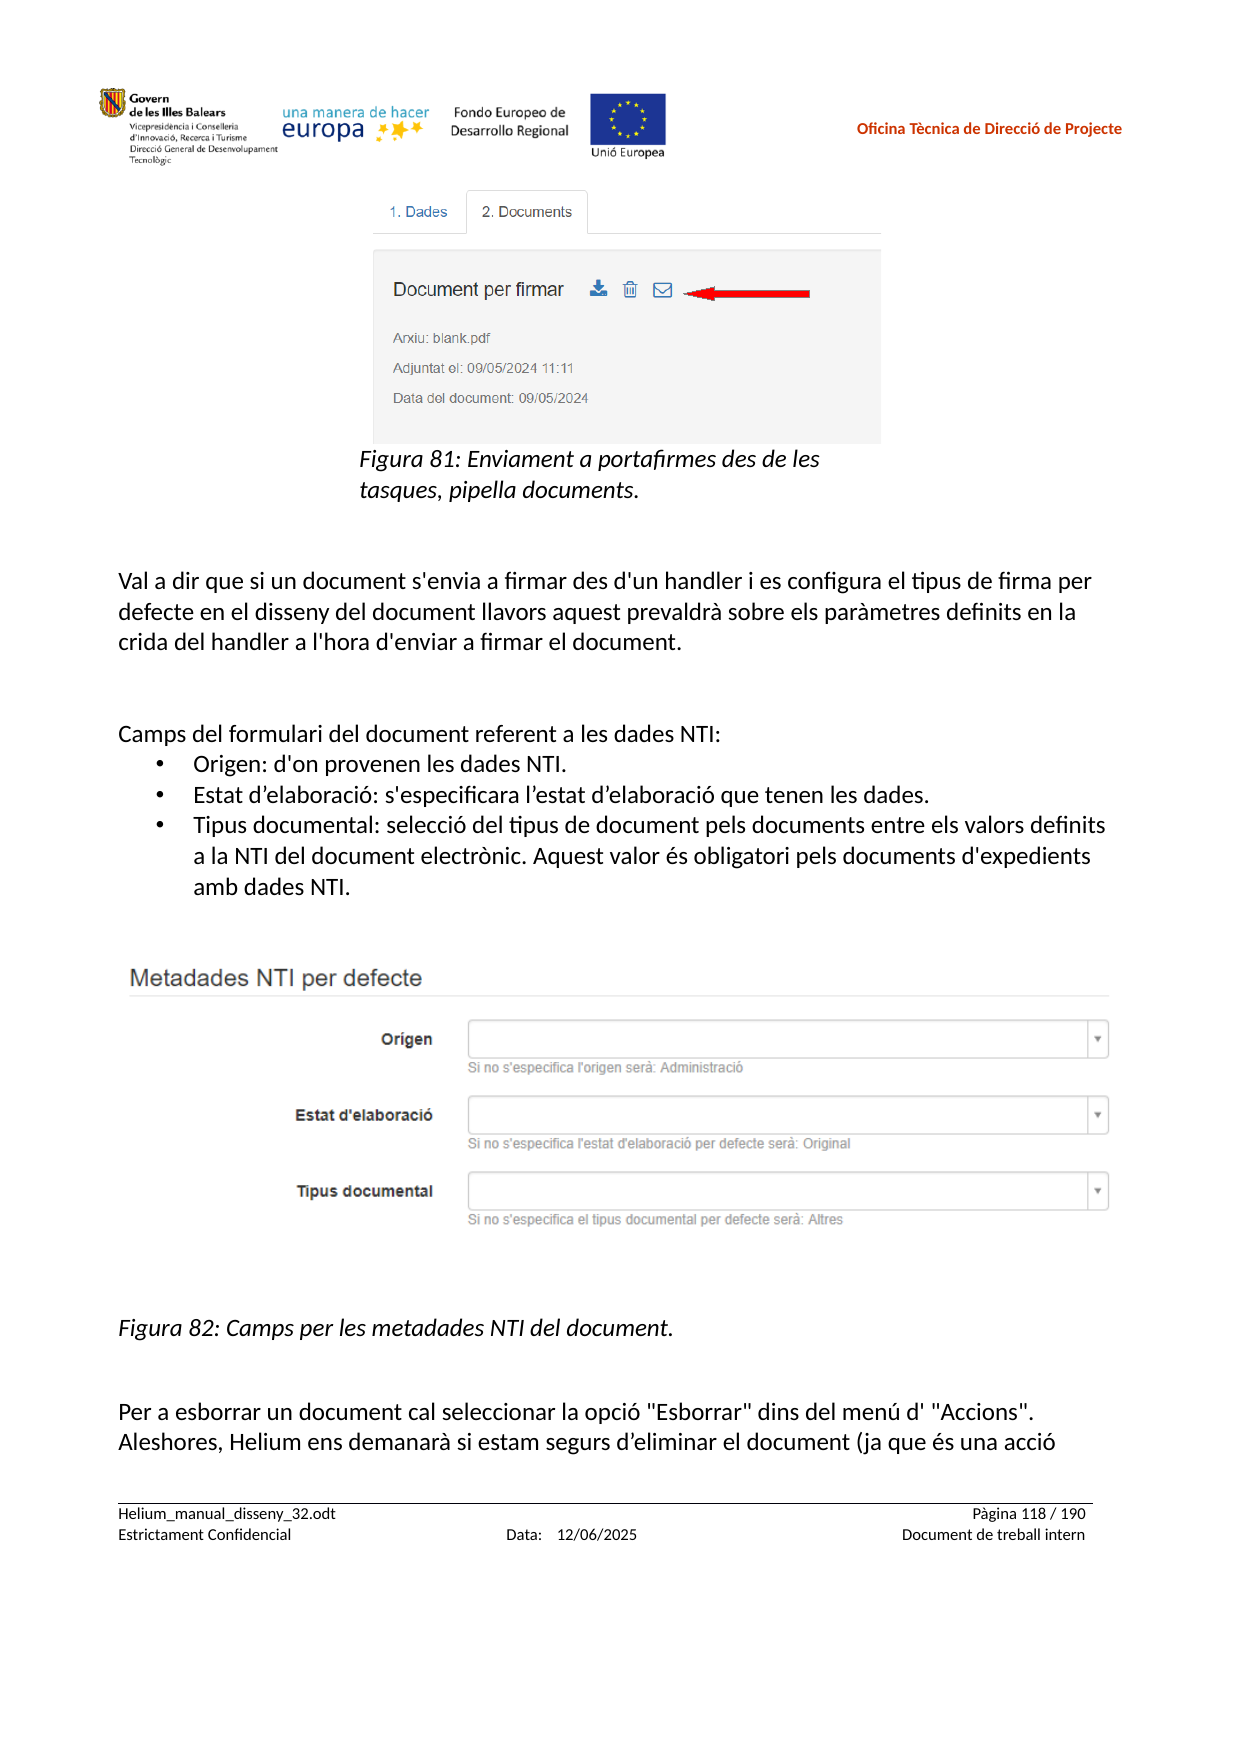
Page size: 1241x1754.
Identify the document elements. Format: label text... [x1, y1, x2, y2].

list Estat d’elaboració: s'especificara l’estat d’elaboració que tenen les dades. [156, 779, 1122, 810]
text Figura 81: Enviament a portafirmes des de les tasques, pipella documents. [359, 444, 881, 504]
picture [118, 962, 1123, 1282]
picture [359, 180, 882, 444]
text Per a esborrar un document cal seleccionar la opció "Esborrar" dins del menú d' "Accions". Aleshores, Helium ens demanarà si estam segurs d’eliminar el document (ja que és una acció [118, 1396, 1122, 1457]
text Figura 82: Camps per les metadades NTI del document. [118, 1282, 1122, 1343]
text Camps del formulari del document referent a les dades NTI: [118, 718, 1122, 749]
list Tipus documental: selecció del tipus de document pels documents entre els valors definits a la NTI del document electrònic. Aquest valor és obligatori pels documents d'expedients amb dades NTI. [156, 810, 1122, 901]
picture [99, 87, 668, 166]
text Val a dir que si un document s'envia a firmar des d'un handler i es configura el tipus de firma per defecte en el disseny del document llavors aquest prevaldrà sobre els paràmetres definits en la crida del handler a l'hora d'enviar a firmar el document. [118, 566, 1122, 657]
list Origen: d'on provenen les dades NTI. [156, 749, 1122, 779]
